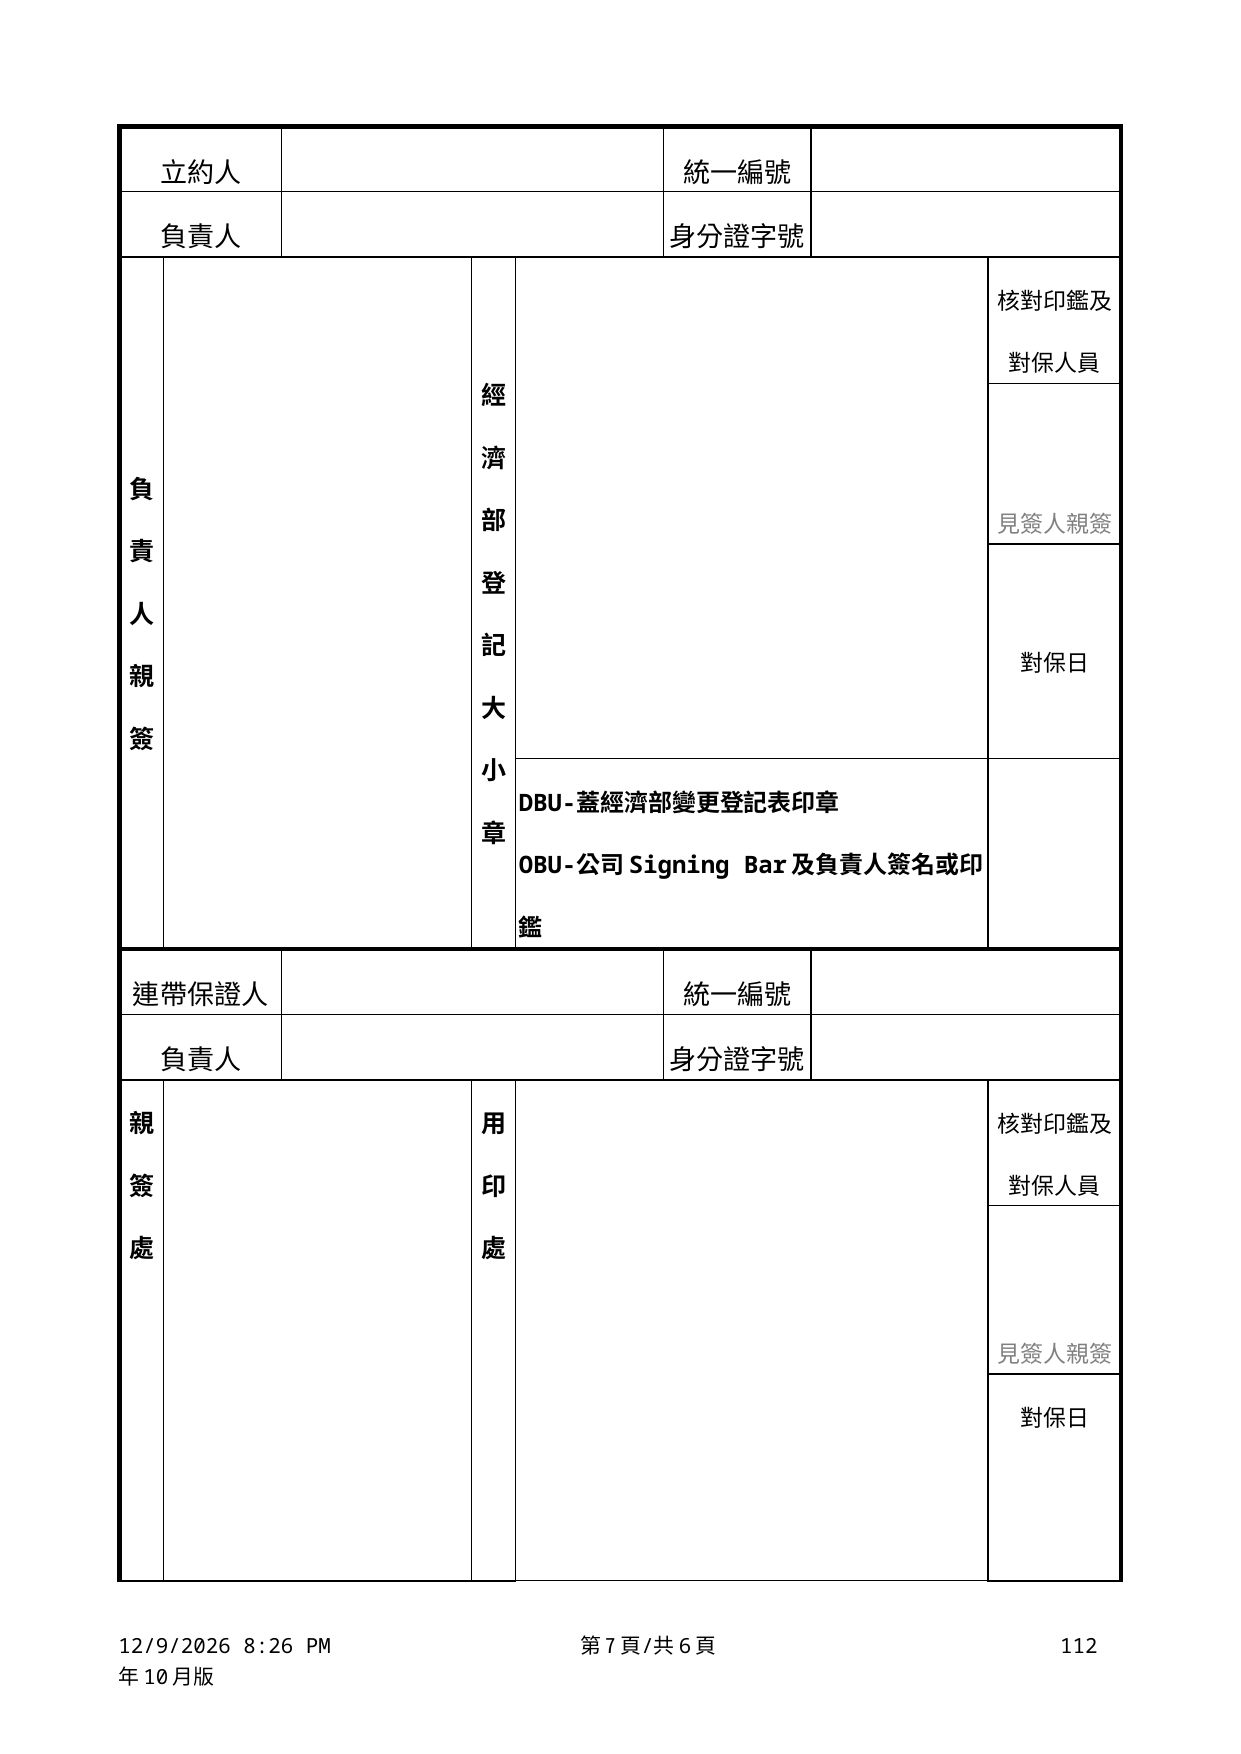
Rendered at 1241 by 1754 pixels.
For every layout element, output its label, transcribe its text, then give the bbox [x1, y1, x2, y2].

table_cell 負責人 [122, 1015, 281, 1079]
table_cell [989, 759, 1119, 947]
table_header 統一編號 [664, 129, 810, 191]
table_header [812, 129, 1119, 191]
table_cell 身分證字號 [664, 192, 810, 256]
table_cell [164, 1081, 471, 1580]
table_cell 見簽人親簽 [989, 1206, 1119, 1373]
table_cell 統一編號 [664, 951, 810, 1014]
table_cell [282, 951, 663, 1014]
table_cell 親 簽 處 [122, 1081, 163, 1580]
table_cell [516, 258, 987, 758]
table_cell 經濟部登記大小章 [472, 258, 515, 947]
table_cell DBU-蓋經濟部變更登記表印章 OBU-公司Signing Bar及負責人簽名或印鑑 [516, 759, 987, 947]
table_cell 核對印鑑及 對保人員 [989, 258, 1119, 383]
table_cell [812, 1015, 1119, 1079]
table_cell [812, 951, 1119, 1014]
table_cell 用印處 [472, 1081, 515, 1580]
table_cell 負責人親 簽 [122, 258, 163, 947]
table_cell [516, 1081, 987, 1580]
table_cell 身分證字號 [664, 1015, 810, 1079]
table_cell [812, 192, 1119, 256]
table_header 立約人 [122, 129, 281, 191]
table_cell [164, 258, 471, 947]
table_cell [282, 1015, 663, 1079]
table_header [282, 129, 663, 191]
table_cell 連帶保證人 [122, 951, 281, 1014]
table_cell 核對印鑑及 對保人員 [989, 1081, 1119, 1205]
table_cell [282, 192, 663, 256]
table_cell 見簽人親簽 [989, 384, 1119, 543]
table_cell 對保日 [989, 1375, 1119, 1580]
table_cell 對保日 [989, 545, 1119, 758]
table_cell 負責人 [122, 192, 281, 256]
